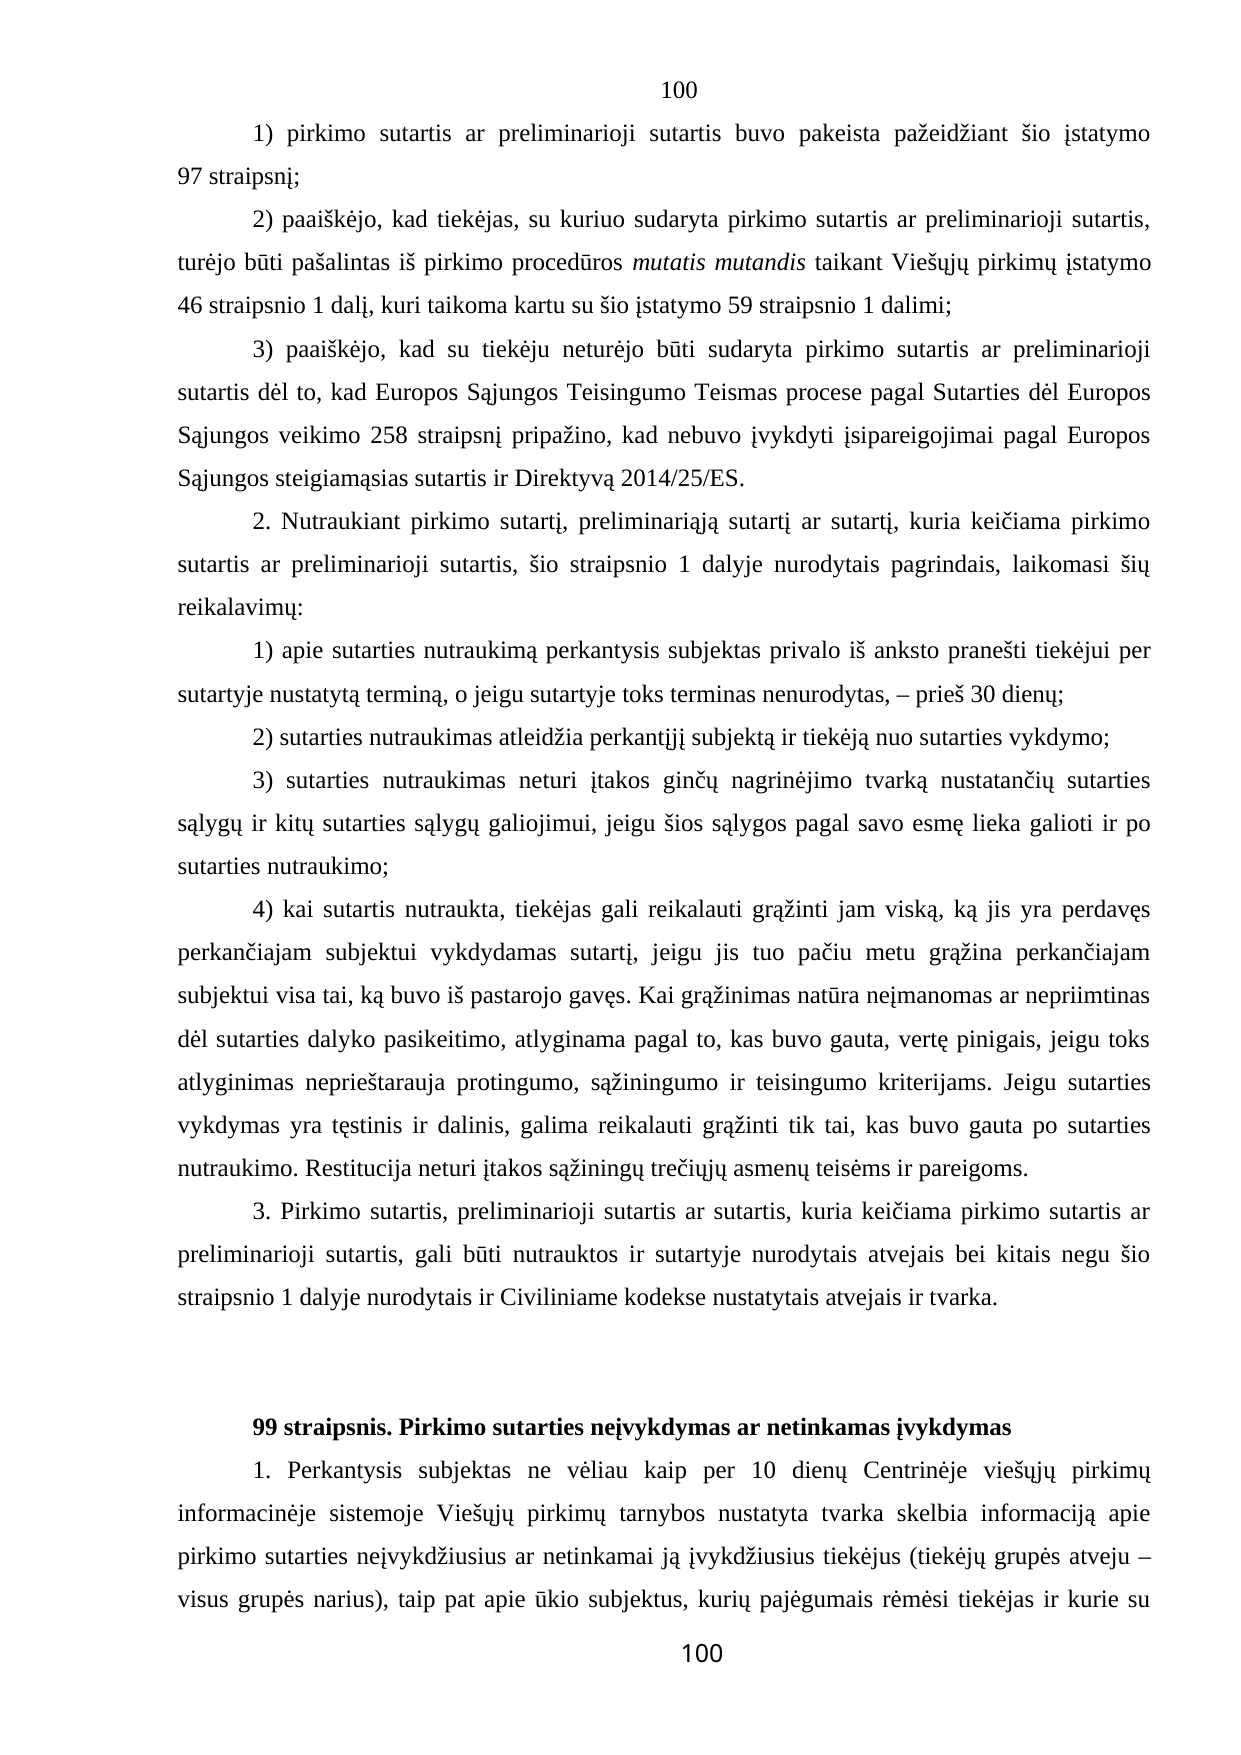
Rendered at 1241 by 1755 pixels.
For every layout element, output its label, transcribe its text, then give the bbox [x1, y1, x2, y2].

text 1. Perkantysis subjektas ne vėliau kaip per 10 dienų Centrinėje viešųjų pirkimų informacinėje sistemoje Viešųjų pirkimų tarnybos nustatyta tvarka skelbia informaciją apie pirkimo sutarties neįvykdžiusius ar netinkamai ją įvykdžiusius tiekėjus (tiekėjų grupės atveju – visus grupės narius), taip pat apie ūkio subjektus, kurių pajėgumais rėmėsi tiekėjas ir kurie su [177, 1455, 1152, 1613]
text 1) pirkimo sutartis ar preliminarioji sutartis buvo pakeista pažeidžiant šio įstatymo 97 straipsnį; [177, 118, 1152, 190]
subtitle 4) kai sutartis nutraukta, tiekėjas gali reikalauti grąžinti jam viską, ką jis yra perdavęs perkančiajam subjektui vykdydamas sutartį, jeigu jis tuo pačiu metu grąžina perkančiajam subjektui visa tai, ką buvo iš pastarojo gavęs. Kai grąžinimas natūra neįmanomas ar nepriimtinas dėl sutarties dalyko pasikeitimo, atlyginama pagal to, kas buvo gauta, vertę pinigais, jeigu toks atlyginimas neprieštarauja protingumo, sąžiningumo ir teisingumo kriterijams. Jeigu sutarties vykdymas yra tęstinis ir dalinis, galima reikalauti grąžinti tik tai, kas buvo gauta po sutarties nutraukimo. Restitucija neturi įtakos sąžiningų trečiųjų asmenų teisėms ir pareigoms. [177, 894, 1152, 1182]
text 3) sutarties nutraukimas neturi įtakos ginčų nagrinėjimo tvarką nustatančių sutarties sąlygų ir kitų sutarties sąlygų galiojimui, jeigu šios sąlygos pagal savo esmę lieka galioti ir po sutarties nutraukimo; [177, 765, 1152, 880]
subtitle 1) apie sutarties nutraukimą perkantysis subjektas privalo iš anksto pranešti tiekėjui per sutartyje nustatytą terminą, o jeigu sutartyje toks terminas nenurodytas, – prieš 30 dienų; [177, 636, 1152, 707]
subtitle 2. Nutraukiant pirkimo sutartį, preliminariąją sutartį ar sutartį, kuria keičiama pirkimo sutartis ar preliminarioji sutartis, šio straipsnio 1 dalyje nurodytais pagrindais, laikomasi šių reikalavimų: [177, 506, 1152, 621]
text 2) sutarties nutraukimas atleidžia perkantįjį subjektą ir tiekėją nuo sutarties vykdymo; [177, 722, 1152, 751]
subtitle 3) paaiškėjo, kad su tiekėju neturėjo būti sudaryta pirkimo sutartis ar preliminarioji sutartis dėl to, kad Europos Sąjungos Teisingumo Teismas procese pagal Sutarties dėl Europos Sąjungos veikimo 258 straipsnį pripažino, kad nebuvo įvykdyti įsipareigojimai pagal Europos Sąjungos steigiamąsias sutartis ir Direktyvą 2014/25/ES. [177, 334, 1152, 492]
text 99 straipsnis. Pirkimo sutarties neįvykdymas ar netinkamas įvykdymas [177, 1412, 1152, 1441]
text 2) paaiškėjo, kad tiekėjas, su kuriuo sudaryta pirkimo sutartis ar preliminarioji sutartis, turėjo būti pašalintas iš pirkimo procedūros mutatis mutandis taikant Viešųjų pirkimų įstatymo 46 straipsnio 1 dalį, kuri taikoma kartu su šio įstatymo 59 straipsnio 1 dalimi; [177, 204, 1152, 319]
text 3. Pirkimo sutartis, preliminarioji sutartis ar sutartis, kuria keičiama pirkimo sutartis ar preliminarioji sutartis, gali būti nutrauktos ir sutartyje nurodytais atvejais bei kitais negu šio straipsnio 1 dalyje nurodytais ir Civiliniame kodekse nustatytais atvejais ir tvarka. [177, 1196, 1152, 1311]
